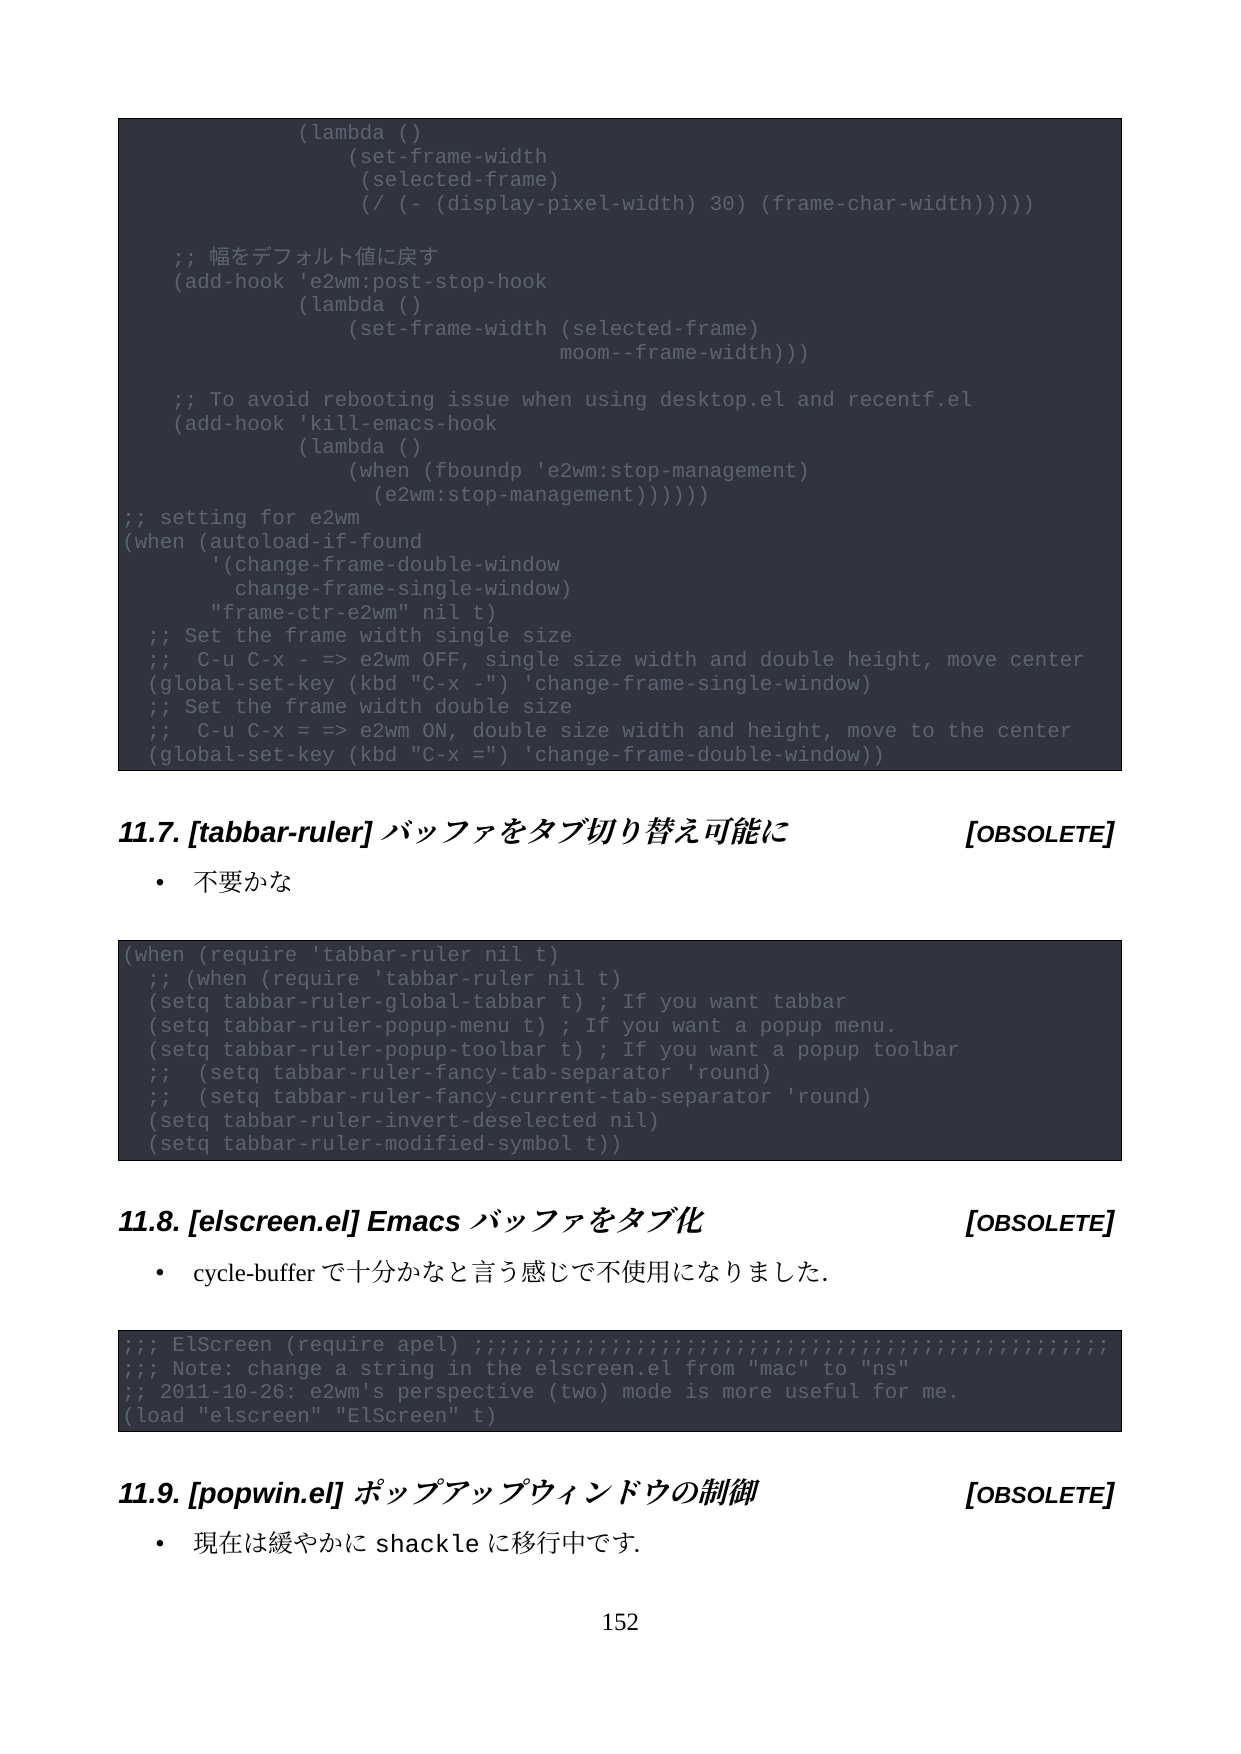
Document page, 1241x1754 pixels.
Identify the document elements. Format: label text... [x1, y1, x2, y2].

text ;; Set the frame width single size [119, 621, 1121, 645]
text ;; Set the frame width double size [119, 692, 1121, 716]
text ;; (setq tabbar-ruler-fancy-current-tab-separator 'round) [119, 1082, 1121, 1106]
text (add-hook 'e2wm:post-stop-hook [119, 267, 1121, 290]
text (lambda () [119, 119, 1121, 142]
text (e2wm:stop-management)))))) [119, 479, 1121, 503]
text (setq tabbar-ruler-modified-symbol t)) [119, 1129, 1121, 1160]
text (when (autoload-if-found [119, 527, 1121, 551]
text change-frame-single-window) [119, 574, 1121, 598]
text (lambda () [119, 432, 1121, 456]
text ;; 2011-10-26: e2wm's perspective (two) mode is more useful for me. [119, 1377, 1121, 1401]
text (set-frame-width [119, 142, 1121, 165]
text ;;; Note: change a string in the elscreen.el from "mac" to "ns" [119, 1353, 1121, 1377]
text (add-hook 'kill-emacs-hook [119, 409, 1121, 432]
text ;; C-u C-x = => e2wm ON, double size width and height, move to the center [119, 716, 1121, 740]
subtitle [popwin.el] ポップアップウィンドウの制御 [obsolete] [118, 1470, 1122, 1512]
text (/ (- (display-pixel-width) 30) (frame-char-width))))) [119, 189, 1121, 213]
text (setq tabbar-ruler-invert-deselected nil) [119, 1106, 1121, 1129]
text "frame-ctr-e2wm" nil t) [119, 598, 1121, 621]
text (set-frame-width (selected-frame) [119, 314, 1121, 338]
list cycle-buffer で十分かなと言う感じで不使用になりました． [156, 1253, 1122, 1317]
text ;; C-u C-x - => e2wm OFF, single size width and double height, move center [119, 645, 1121, 669]
text (global-set-key (kbd "C-x -") 'change-frame-single-window) [119, 669, 1121, 692]
list 不要かな [156, 863, 1122, 928]
text ;; (setq tabbar-ruler-fancy-tab-separator 'round) [119, 1058, 1121, 1082]
text moom--frame-width))) [119, 338, 1121, 361]
subtitle [elscreen.el] Emacs バッファをタブ化 [obsolete] [118, 1198, 1122, 1240]
text ;; 幅をデフォルト値に戻す [119, 236, 1121, 267]
text (load "elscreen" "ElScreen" t) [119, 1401, 1121, 1431]
text (lambda () [119, 290, 1121, 314]
text '(change-frame-double-window [119, 551, 1121, 574]
text (setq tabbar-ruler-popup-toolbar t) ; If you want a popup toolbar [119, 1035, 1121, 1058]
text ;; (when (require 'tabbar-ruler nil t) [119, 964, 1121, 987]
text (setq tabbar-ruler-popup-menu t) ; If you want a popup menu. [119, 1011, 1121, 1035]
list 現在は緩やかに shackle に移行中です． [156, 1524, 1122, 1560]
subtitle [tabbar-ruler] バッファをタブ切り替え可能に [obsolete] [118, 809, 1122, 851]
text (setq tabbar-ruler-global-tabbar t) ; If you want tabbar [119, 987, 1121, 1011]
text ;; To avoid rebooting issue when using desktop.el and recentf.el [119, 385, 1121, 409]
text (when (fboundp 'e2wm:stop-management) [119, 456, 1121, 479]
text ;; setting for e2wm [119, 503, 1121, 527]
text (global-set-key (kbd "C-x =") 'change-frame-double-window)) [119, 740, 1121, 770]
text (selected-frame) [119, 165, 1121, 189]
text ;;; ElScreen (require apel) ;;;;;;;;;;;;;;;;;;;;;;;;;;;;;;;;;;;;;;;;;;;;;;;;;;; [119, 1331, 1121, 1353]
text (when (require 'tabbar-ruler nil t) [119, 941, 1121, 964]
